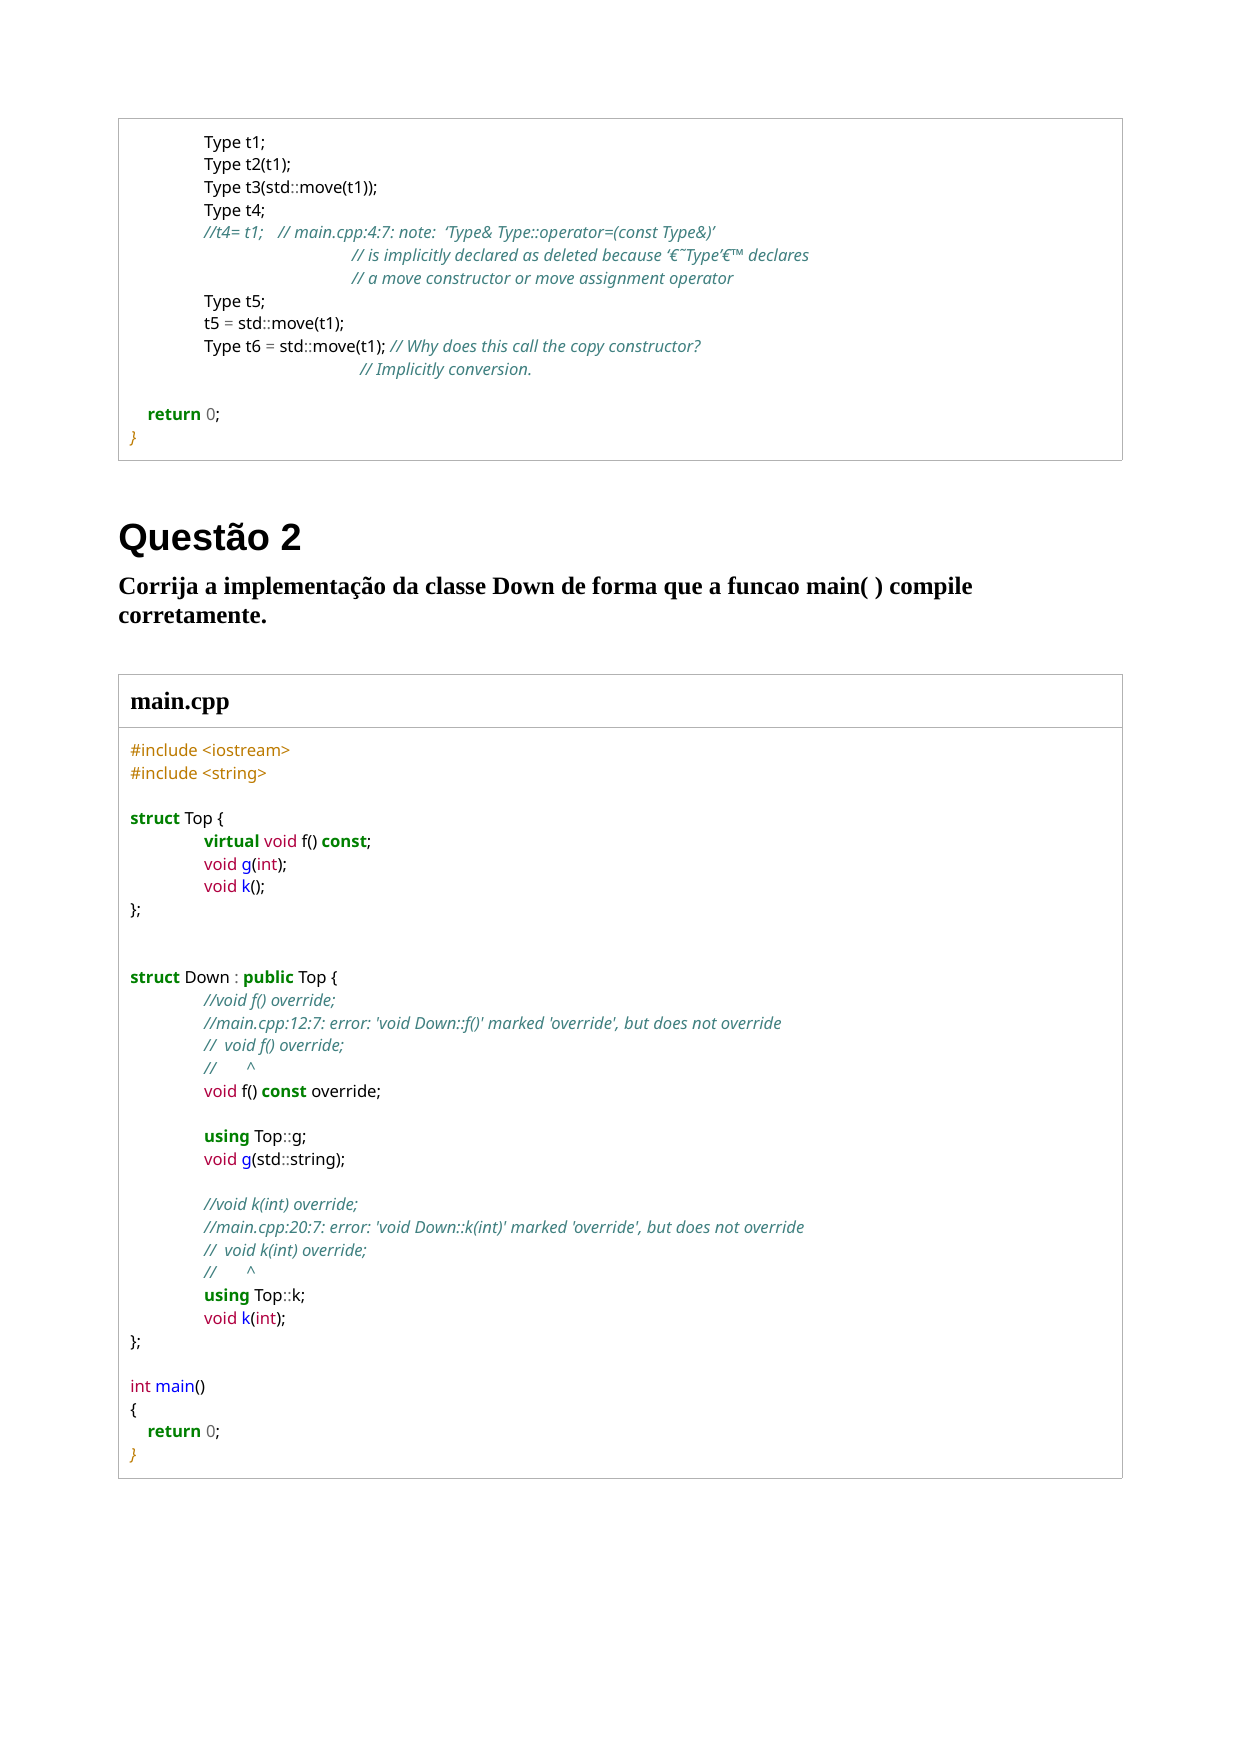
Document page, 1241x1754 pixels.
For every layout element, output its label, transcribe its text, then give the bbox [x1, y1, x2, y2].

table_header main.cpp [119, 675, 1122, 727]
text Corrija a implementação da classe Down de forma que a funcao main( ) compile corretamente. [118, 571, 1122, 629]
subtitle Questão 2 [118, 515, 1122, 559]
table_cell Type t1; Type t2(t1); Type t3(std::move(t1)); Type t4; //t4= t1; // main.cpp:4:7: note: ‘Type& Type::operator=(const Type&)’ // is implicitly declared as deleted because ‘€˜Type’€™ declares // a move constructor or move assignment operator Type t5; t5 = std::move(t1); Type t6 = std::move(t1); // Why does this call the copy constructor? // Implicitly conversion. return 0; } [119, 119, 1122, 460]
table_cell #include <iostream> #include <string> struct Top { virtual void f() const; void g(int); void k(); }; struct Down : public Top { //void f() override; //main.cpp:12:7: error: 'void Down::f()' marked 'override', but does not override // void f() override; // ^ void f() const override; using Top::g; void g(std::string); //void k(int) override; //main.cpp:20:7: error: 'void Down::k(int)' marked 'override', but does not override // void k(int) override; // ^ using Top::k; void k(int); }; int main() { return 0; } [119, 728, 1122, 1477]
